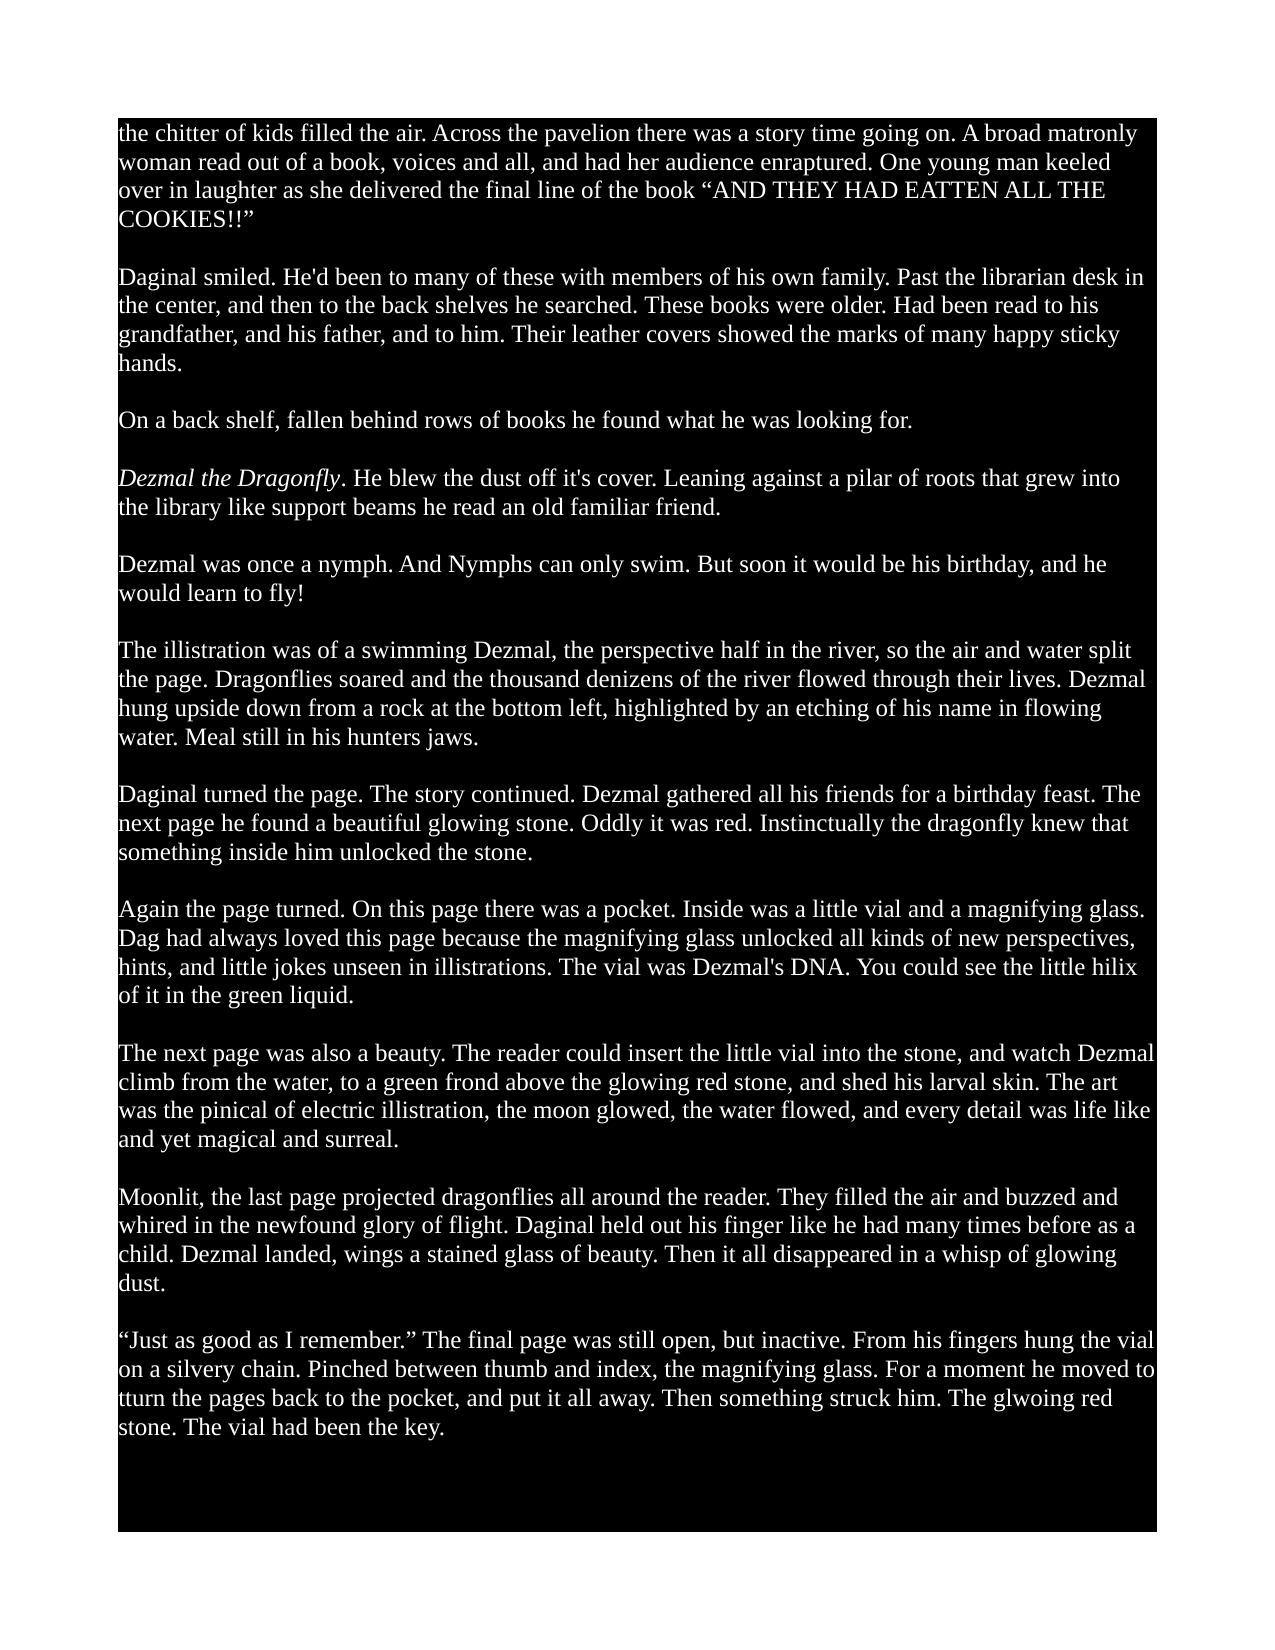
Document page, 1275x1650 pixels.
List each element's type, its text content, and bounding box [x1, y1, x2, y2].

text The next page was also a beauty. The reader could insert the little vial into the stone, and watch Dezmal [118, 1038, 1157, 1067]
text the chitter of kids filled the air. Across the pavelion there was a story time going on. A broad matronly woman read out of a book, voices and all, and had her audience enraptured. One young man keeled over in laughter as she delivered the final line of the book “AND THEY HAD EATTEN ALL THE COOKIES!!” [118, 118, 1157, 233]
text On a back shelf, fallen behind rows of books he found what he was looking for. [118, 406, 1157, 434]
text Moonlit, the last page projected dragonflies all around the reader. They filled the air and buzzed and whired in the newfound glory of flight. Daginal held out his finger like he had many times before as a child. Dezmal landed, wings a stained glass of beauty. Then it all disappeared in a whisp of glowing dust. [118, 1182, 1157, 1297]
text Daginal smiled. He'd been to many of these with members of his own family. Past the librarian desk in the center, and then to the back shelves he searched. These books were older. Had been read to his grandfather, and his father, and to him. Their leather covers showed the marks of many happy sticky hands. [118, 262, 1157, 377]
text climb from the water, to a green frond above the glowing red stone, and shed his larval skin. The art was the pinical of electric illistration, the moon glowed, the water flowed, and every detail was life like and yet magical and surreal. [118, 1067, 1157, 1153]
text “Just as good as I remember.” The final page was still open, but inactive. From his fingers hung the vial on a silvery chain. Pinched between thumb and index, the magnifying glass. For a moment he moved to tturn the pages back to the pocket, and put it all away. Then something struck him. The glwoing red stone. The vial had been the key. [118, 1326, 1157, 1441]
text Dezmal the Dragonfly. He blew the dust off it's cover. Leaning against a pilar of roots that grew into the library like support beams he read an old familiar friend. Dezmal was once a nymph. And Nymphs can only swim. But soon it would be his birthday, and he would learn to fly! The illistration was of a swimming Dezmal, the perspective half in the river, so the air and water split the page. Dragonflies soared and the thousand denizens of the river flowed through their lives. Dezmal hung upside down from a rock at the bottom left, highlighted by an etching of his name in flowing water. Meal still in his hunters jaws. Daginal turned the page. The story continued. Dezmal gathered all his friends for a birthday feast. The next page he found a beautiful glowing stone. Oddly it was red. Instinctually the dragonfly knew that something inside him unlocked the stone. Again the page turned. On this page there was a pocket. Inside was a little vial and a magnifying glass. Dag had always loved this page because the magnifying glass unlocked all kinds of new perspectives, hints, and little jokes unseen in illistrations. The vial was Dezmal's DNA. You could see the little hilix of it in the green liquid. [118, 463, 1157, 1009]
